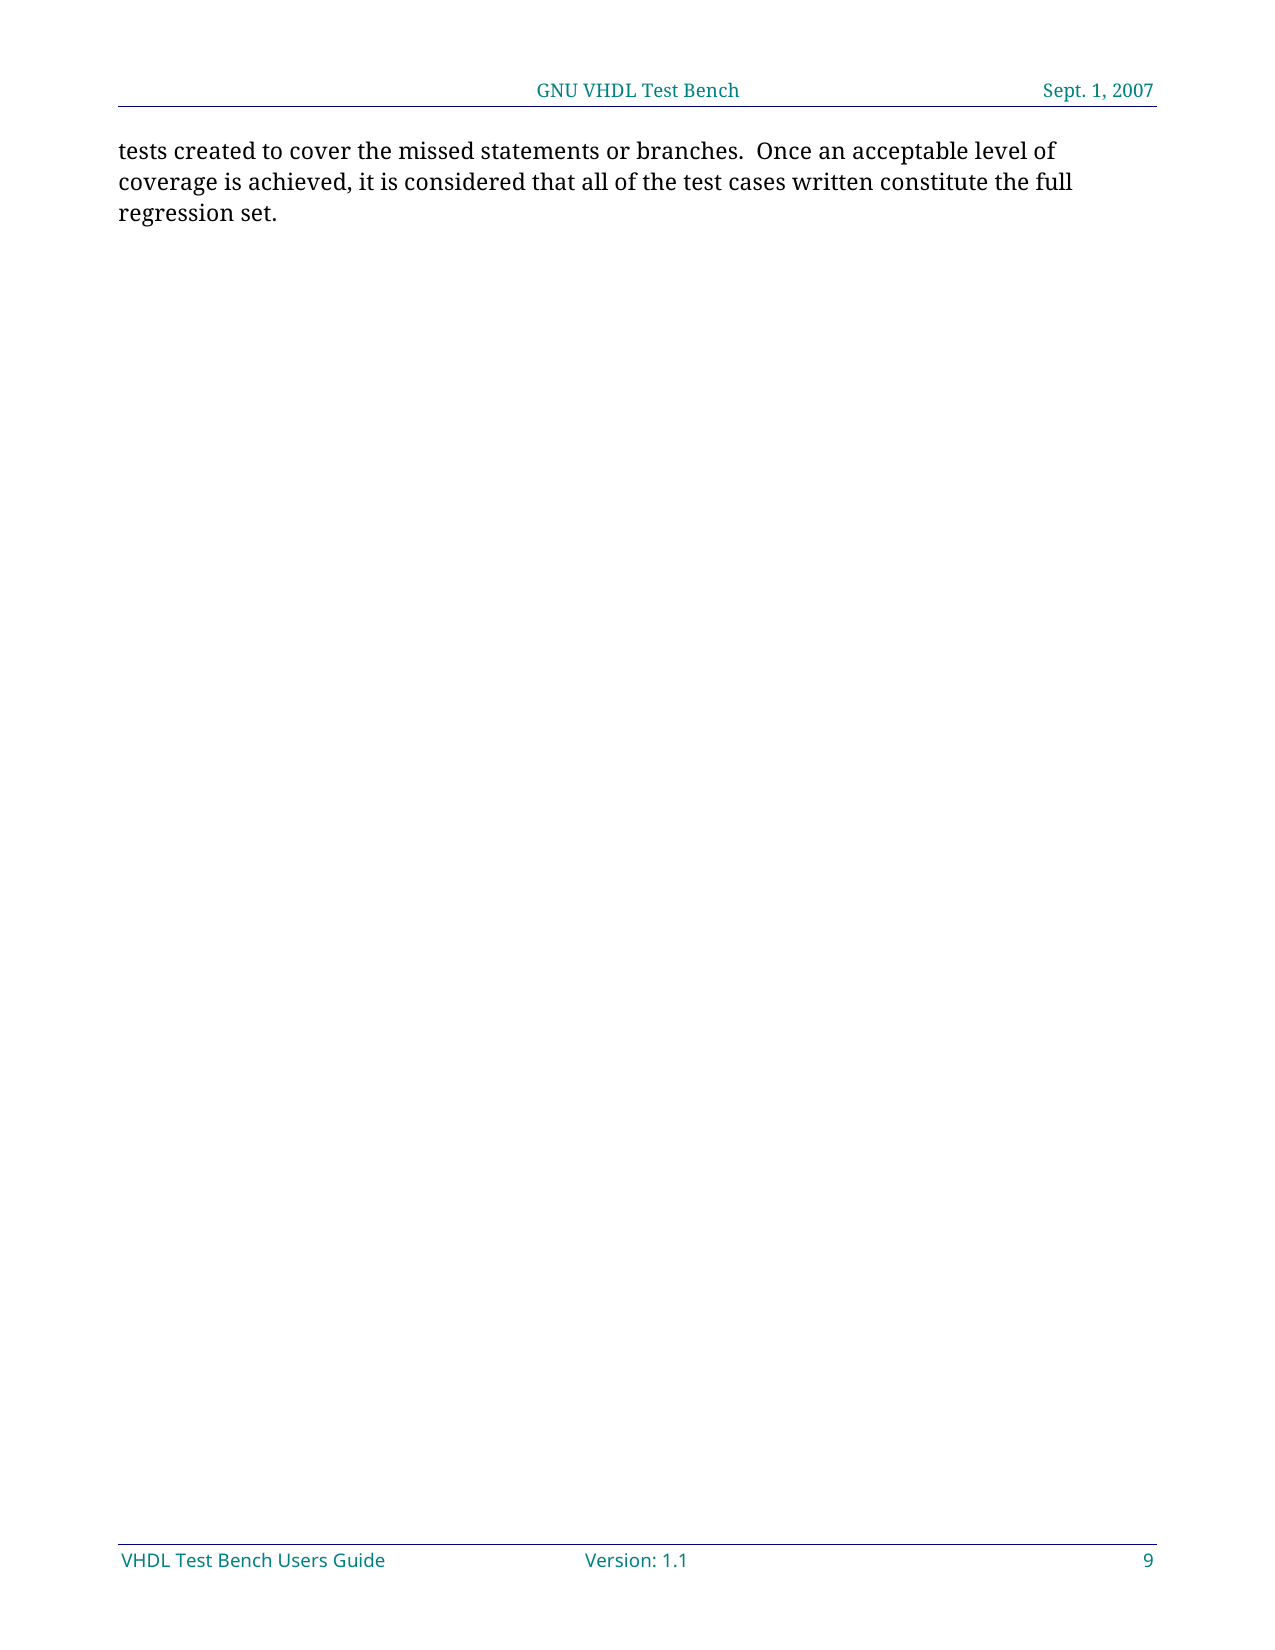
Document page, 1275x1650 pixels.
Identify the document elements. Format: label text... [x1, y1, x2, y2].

text tests created to cover the missed statements or branches. Once an acceptable level of coverage is achieved, it is considered that all of the test cases written constitute the full regression set. [118, 135, 1157, 228]
